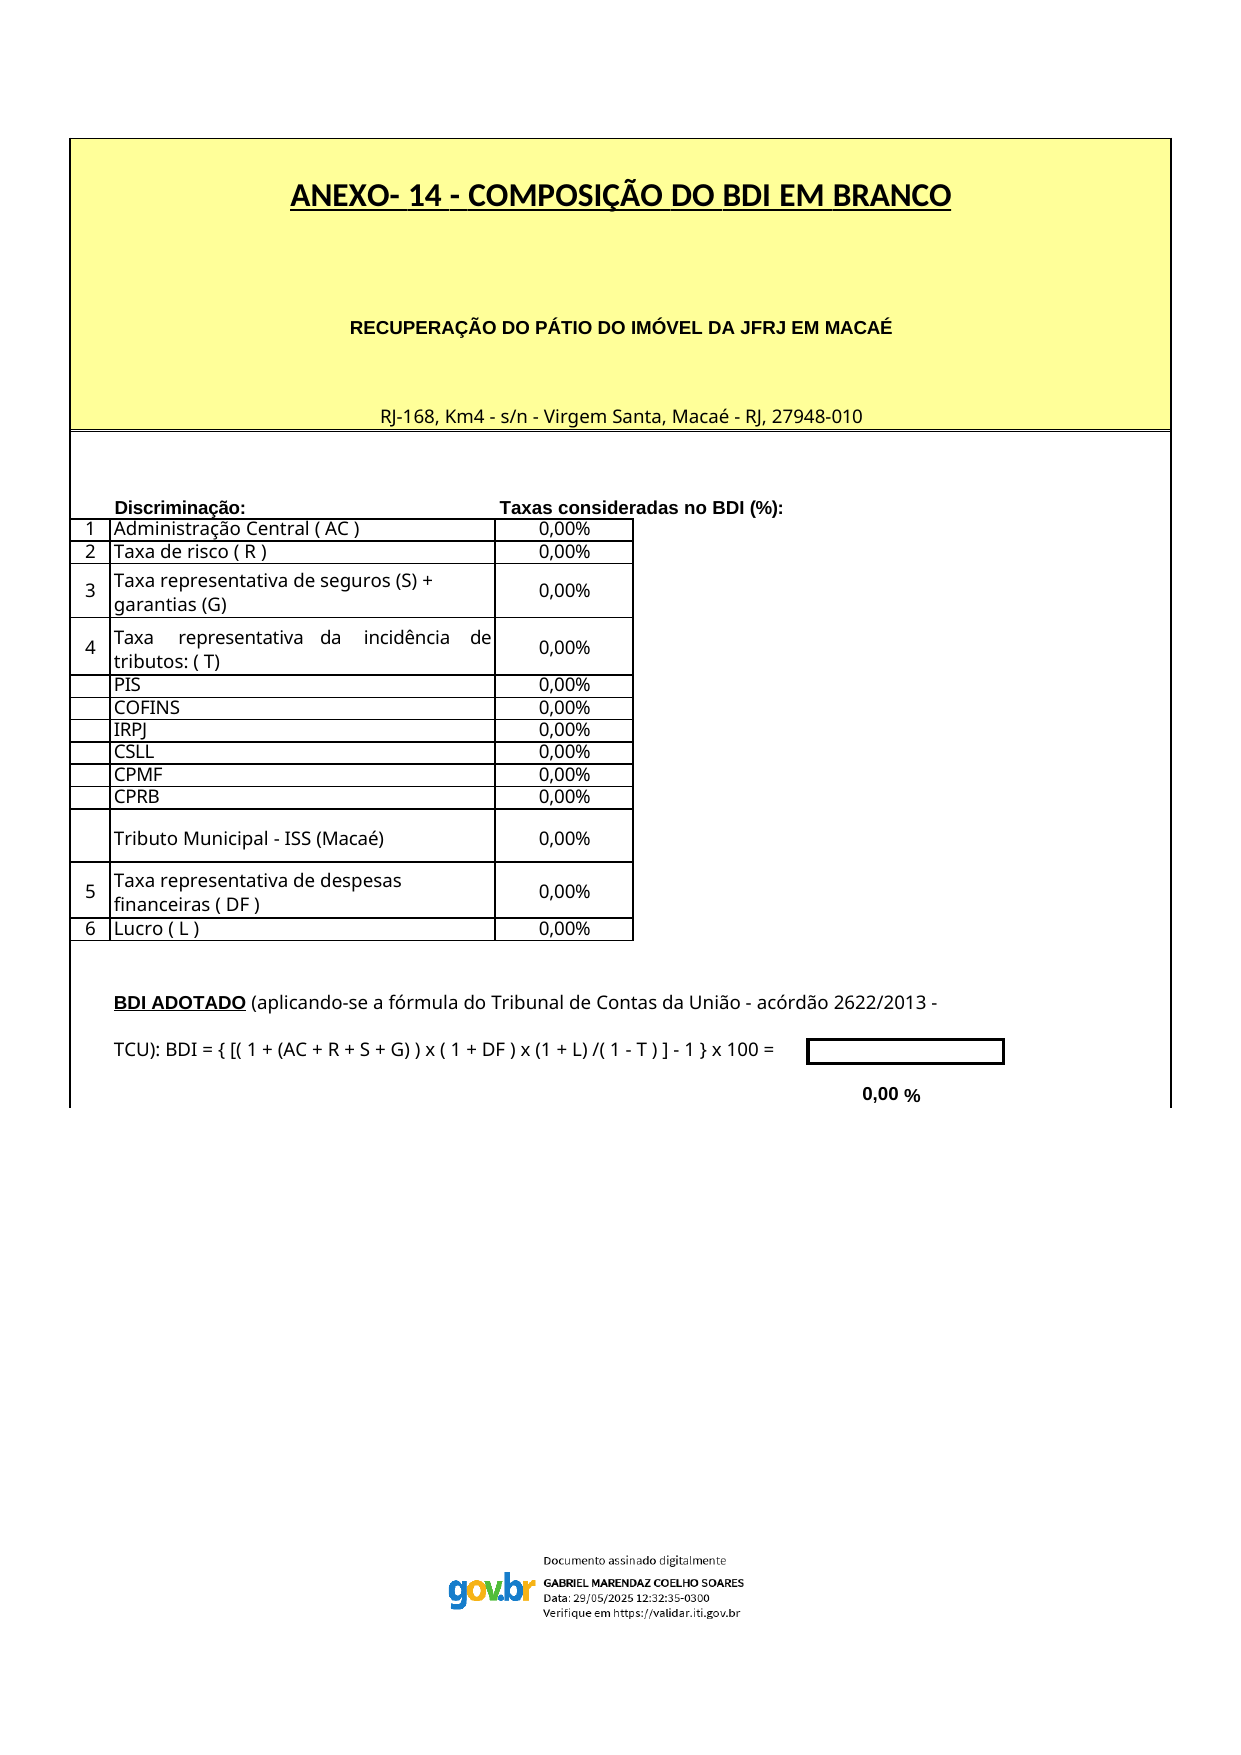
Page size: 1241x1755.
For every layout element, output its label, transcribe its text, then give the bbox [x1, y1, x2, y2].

table_cell CPRB [111, 787, 494, 808]
table_cell IRPJ [111, 720, 494, 741]
table_cell Administração Central ( AC ) [111, 520, 494, 540]
table_cell [71, 720, 109, 741]
table_cell CPMF [111, 765, 494, 786]
table_cell 3 [71, 564, 109, 617]
table_cell CSLL [111, 743, 494, 763]
table_cell 0,00% [496, 787, 632, 808]
table_cell 0,00% [496, 863, 632, 917]
table_cell 4 [71, 618, 109, 674]
table_cell [71, 676, 109, 696]
table_cell 0,00% [496, 564, 632, 617]
table_cell 5 [71, 863, 109, 917]
table_cell PIS [111, 676, 494, 696]
table_cell [634, 518, 1170, 939]
table_cell 0,00% [496, 919, 632, 939]
table_cell 0,00% [496, 698, 632, 719]
table_cell Taxa de risco ( R ) [111, 542, 494, 563]
table_cell 0,00% [496, 810, 632, 861]
table_cell [71, 810, 109, 861]
table_cell COFINS [111, 698, 494, 719]
table_cell 0,00% [496, 520, 632, 540]
table_cell 0,00% [496, 618, 632, 674]
table_cell Lucro ( L ) [111, 919, 494, 939]
table_cell BDI ADOTADO (aplicando-se a fórmula do Tribunal de Contas da União - acórdão 2622/2013 - TCU): BDI = { [( 1 + (AC + R + S + G) ) x ( 1 + DF ) x (1 + L) /( 1 - T ) ] - 1 } x 100 = 0,00 % [71, 940, 1170, 1108]
table_cell Taxa representativa da incidência de tributos: ( T) [111, 618, 494, 674]
table_cell [71, 432, 110, 518]
table_cell Discriminação: [110, 432, 495, 518]
table_cell 1 [71, 520, 109, 540]
table_cell 0,00% [496, 720, 632, 741]
table_cell [71, 698, 109, 719]
table_cell [71, 787, 109, 808]
table_cell [71, 743, 109, 763]
table_cell [71, 765, 109, 786]
table_cell 0,00% [496, 743, 632, 763]
table_cell Taxas consideradas no BDI (%): [495, 432, 1170, 518]
table_cell 2 [71, 542, 109, 563]
table_cell Tributo Municipal - ISS (Macaé) [111, 810, 494, 861]
table_cell Taxa representativa de seguros (S) + garantias (G) [111, 564, 494, 617]
table_cell 0,00% [496, 542, 632, 563]
table_cell 0,00% [496, 765, 632, 786]
table_cell 0,00% [496, 676, 632, 696]
table_header ANEXO- 14 - COMPOSIÇÃO DO BDI EM BRANCO RECUPERAÇÃO DO PÁTIO DO IMÓVEL DA JFRJ EM MACAÉ RJ-168, Km4 - s/n - Virgem Santa, Macaé - RJ, 27948-010 [71, 139, 1170, 429]
table_cell Taxa representativa de despesas financeiras ( DF ) [111, 863, 494, 917]
table_cell 6 [71, 919, 109, 939]
